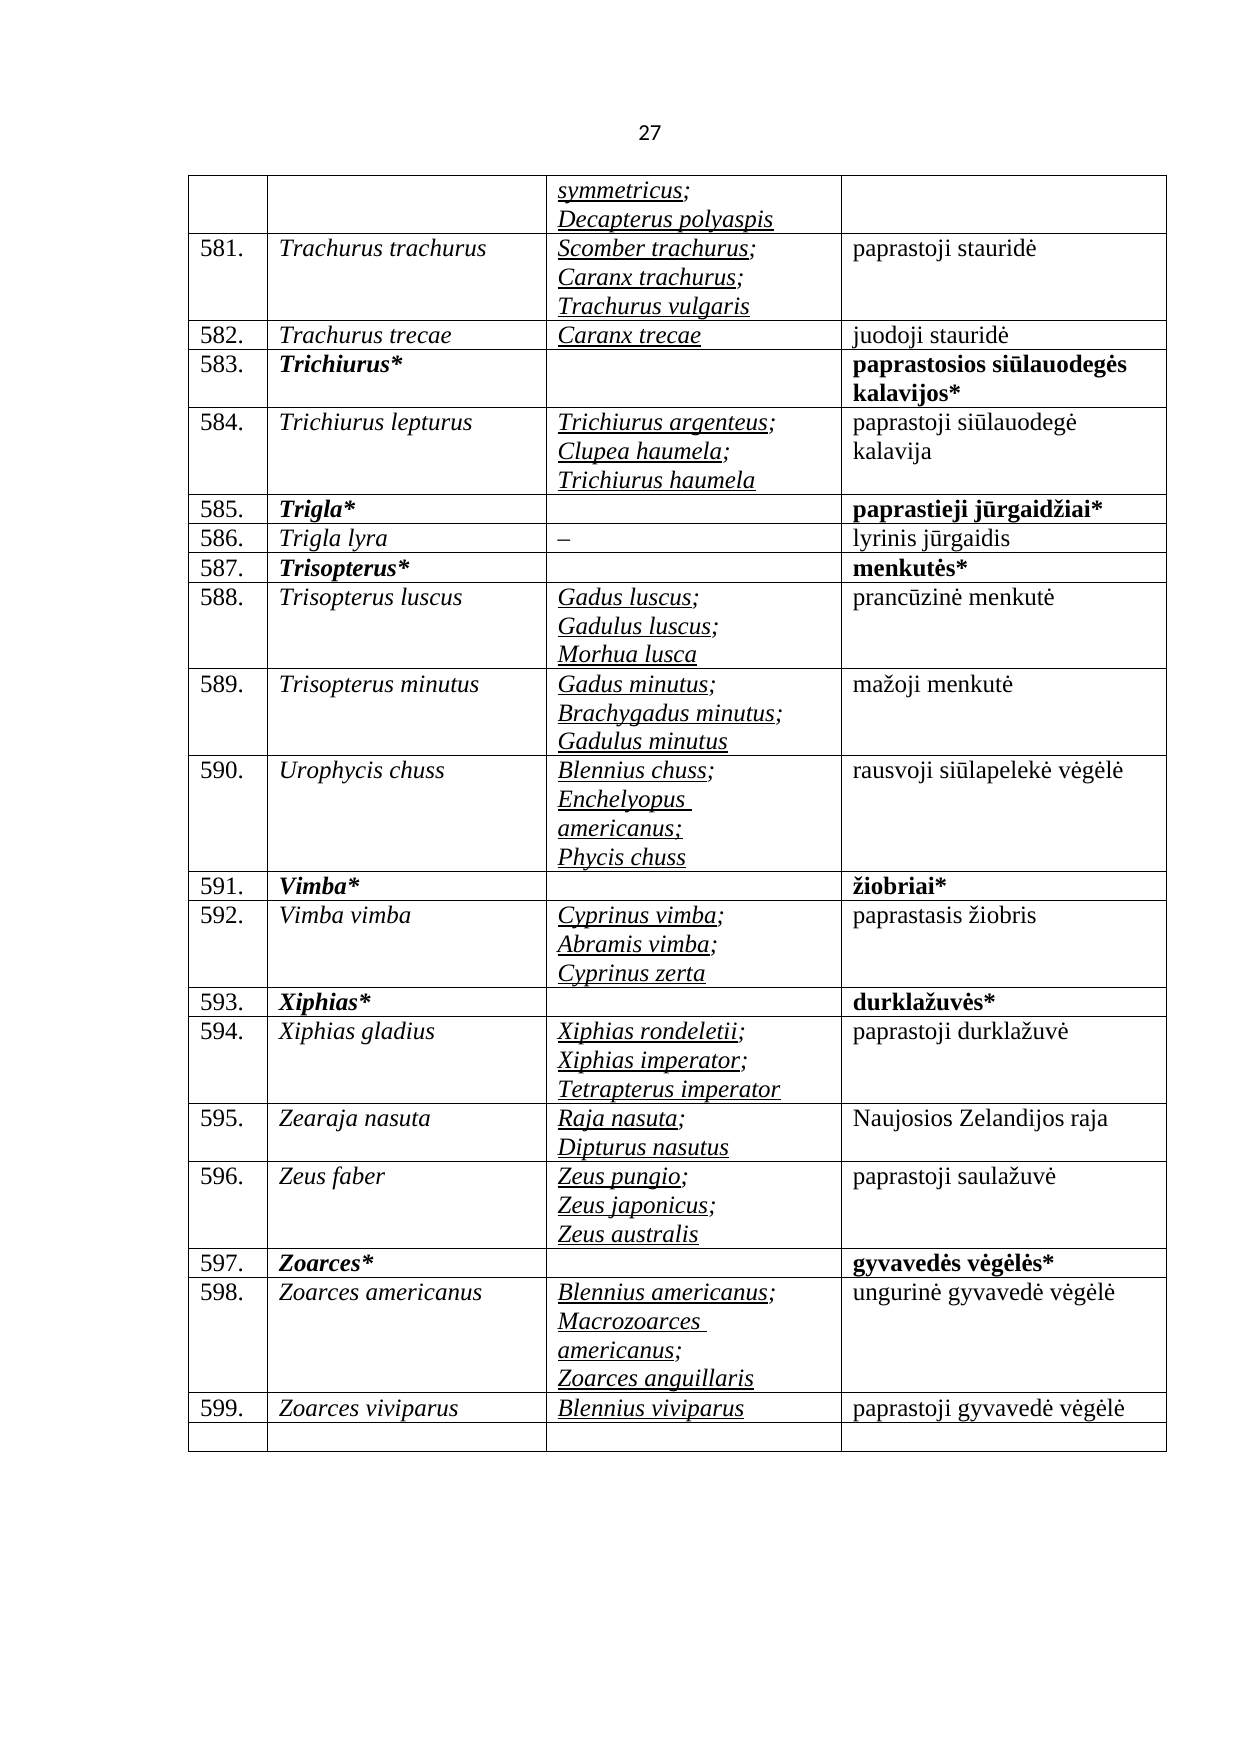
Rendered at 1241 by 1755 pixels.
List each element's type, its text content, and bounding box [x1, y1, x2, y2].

table_cell 591. [189, 872, 267, 900]
table_cell [842, 1423, 1166, 1451]
table_cell Trichiurus argenteus; Clupea haumela; Trichiurus haumela [547, 408, 841, 494]
table_cell [547, 1423, 841, 1451]
table_cell 582. [189, 321, 267, 349]
table_cell [547, 1249, 841, 1277]
table_cell Zeus pungio; Zeus japonicus; Zeus australis [547, 1162, 841, 1247]
table_cell Trigla* [268, 495, 546, 523]
table_cell Naujosios Zelandijos raja [842, 1104, 1166, 1161]
table_cell 594. [189, 1017, 267, 1103]
table_cell Trichiurus lepturus [268, 408, 546, 494]
table_cell 585. [189, 495, 267, 523]
table_cell symmetricus; Decapterus polyaspis [547, 176, 841, 233]
table_cell [842, 176, 1166, 233]
table_cell 581. [189, 234, 267, 320]
table_cell mažoji menkutė [842, 669, 1166, 755]
table_cell paprastoji stauridė [842, 234, 1166, 320]
table_cell Xiphias* [268, 988, 546, 1016]
table_cell Raja nasuta; Dipturus nasutus [547, 1104, 841, 1161]
table_cell Zoarces viviparus [268, 1393, 546, 1422]
table_cell Scomber trachurus; Caranx trachurus; Trachurus vulgaris [547, 234, 841, 320]
table_cell Blennius chuss; Enchelyopus americanus; Phycis chuss [547, 756, 841, 871]
table_cell Zoarces* [268, 1249, 546, 1277]
table_cell paprastasis žiobris [842, 901, 1166, 987]
table_cell 583. [189, 350, 267, 407]
table_cell paprastoji saulažuvė [842, 1162, 1166, 1247]
table_cell – [547, 524, 841, 552]
table_cell prancūzinė menkutė [842, 583, 1166, 668]
table_cell 586. [189, 524, 267, 552]
table_cell paprastieji jūrgaidžiai* [842, 495, 1166, 523]
table_cell Xiphias gladius [268, 1017, 546, 1103]
table_cell Trigla lyra [268, 524, 546, 552]
table_cell Blennius viviparus [547, 1393, 841, 1422]
table_cell paprastoji siūlauodegė kalavija [842, 408, 1166, 494]
table_cell [547, 872, 841, 900]
table_cell 599. [189, 1393, 267, 1422]
table_cell Trachurus trachurus [268, 234, 546, 320]
table_cell Trisopterus* [268, 553, 546, 582]
table_cell menkutės* [842, 553, 1166, 582]
table_cell juodoji stauridė [842, 321, 1166, 349]
table_cell 597. [189, 1249, 267, 1277]
table_cell Trachurus trecae [268, 321, 546, 349]
table_cell [268, 176, 546, 233]
table_cell Zearaja nasuta [268, 1104, 546, 1161]
table_cell paprastoji gyvavedė vėgėlė [842, 1393, 1166, 1422]
table_cell 595. [189, 1104, 267, 1161]
table_cell Zoarces americanus [268, 1278, 546, 1392]
table_cell Vimba vimba [268, 901, 546, 987]
table_cell 587. [189, 553, 267, 582]
table_cell gyvavedės vėgėlės* [842, 1249, 1166, 1277]
table_cell Cyprinus vimba; Abramis vimba; Cyprinus zerta [547, 901, 841, 987]
table_cell 584. [189, 408, 267, 494]
table_cell [547, 495, 841, 523]
table_cell Vimba* [268, 872, 546, 900]
table_cell 598. [189, 1278, 267, 1392]
table_cell 588. [189, 583, 267, 668]
table_cell durklažuvės* [842, 988, 1166, 1016]
table_cell Gadus minutus; Brachygadus minutus; Gadulus minutus [547, 669, 841, 755]
table_cell [547, 350, 841, 407]
table_cell 589. [189, 669, 267, 755]
table_cell Trisopterus minutus [268, 669, 546, 755]
table_cell rausvoji siūlapelekė vėgėlė [842, 756, 1166, 871]
table_cell lyrinis jūrgaidis [842, 524, 1166, 552]
table_cell Caranx trecae [547, 321, 841, 349]
table_cell Trichiurus* [268, 350, 546, 407]
table_cell Gadus luscus; Gadulus luscus; Morhua lusca [547, 583, 841, 668]
table_cell 596. [189, 1162, 267, 1247]
table_cell paprastosios siūlauodegės kalavijos* [842, 350, 1166, 407]
table_cell Xiphias rondeletii; Xiphias imperator; Tetrapterus imperator [547, 1017, 841, 1103]
table_cell [189, 176, 267, 233]
table_cell 593. [189, 988, 267, 1016]
table_cell 592. [189, 901, 267, 987]
table_cell [547, 988, 841, 1016]
table_cell paprastoji durklažuvė [842, 1017, 1166, 1103]
table_cell ungurinė gyvavedė vėgėlė [842, 1278, 1166, 1392]
table_cell Zeus faber [268, 1162, 546, 1247]
table_cell Blennius americanus; Macrozoarces americanus; Zoarces anguillaris [547, 1278, 841, 1392]
table_cell [547, 553, 841, 582]
table_cell [189, 1423, 267, 1451]
table_cell [268, 1423, 546, 1451]
table_cell Trisopterus luscus [268, 583, 546, 668]
table_cell Urophycis chuss [268, 756, 546, 871]
table_cell žiobriai* [842, 872, 1166, 900]
table_cell 590. [189, 756, 267, 871]
